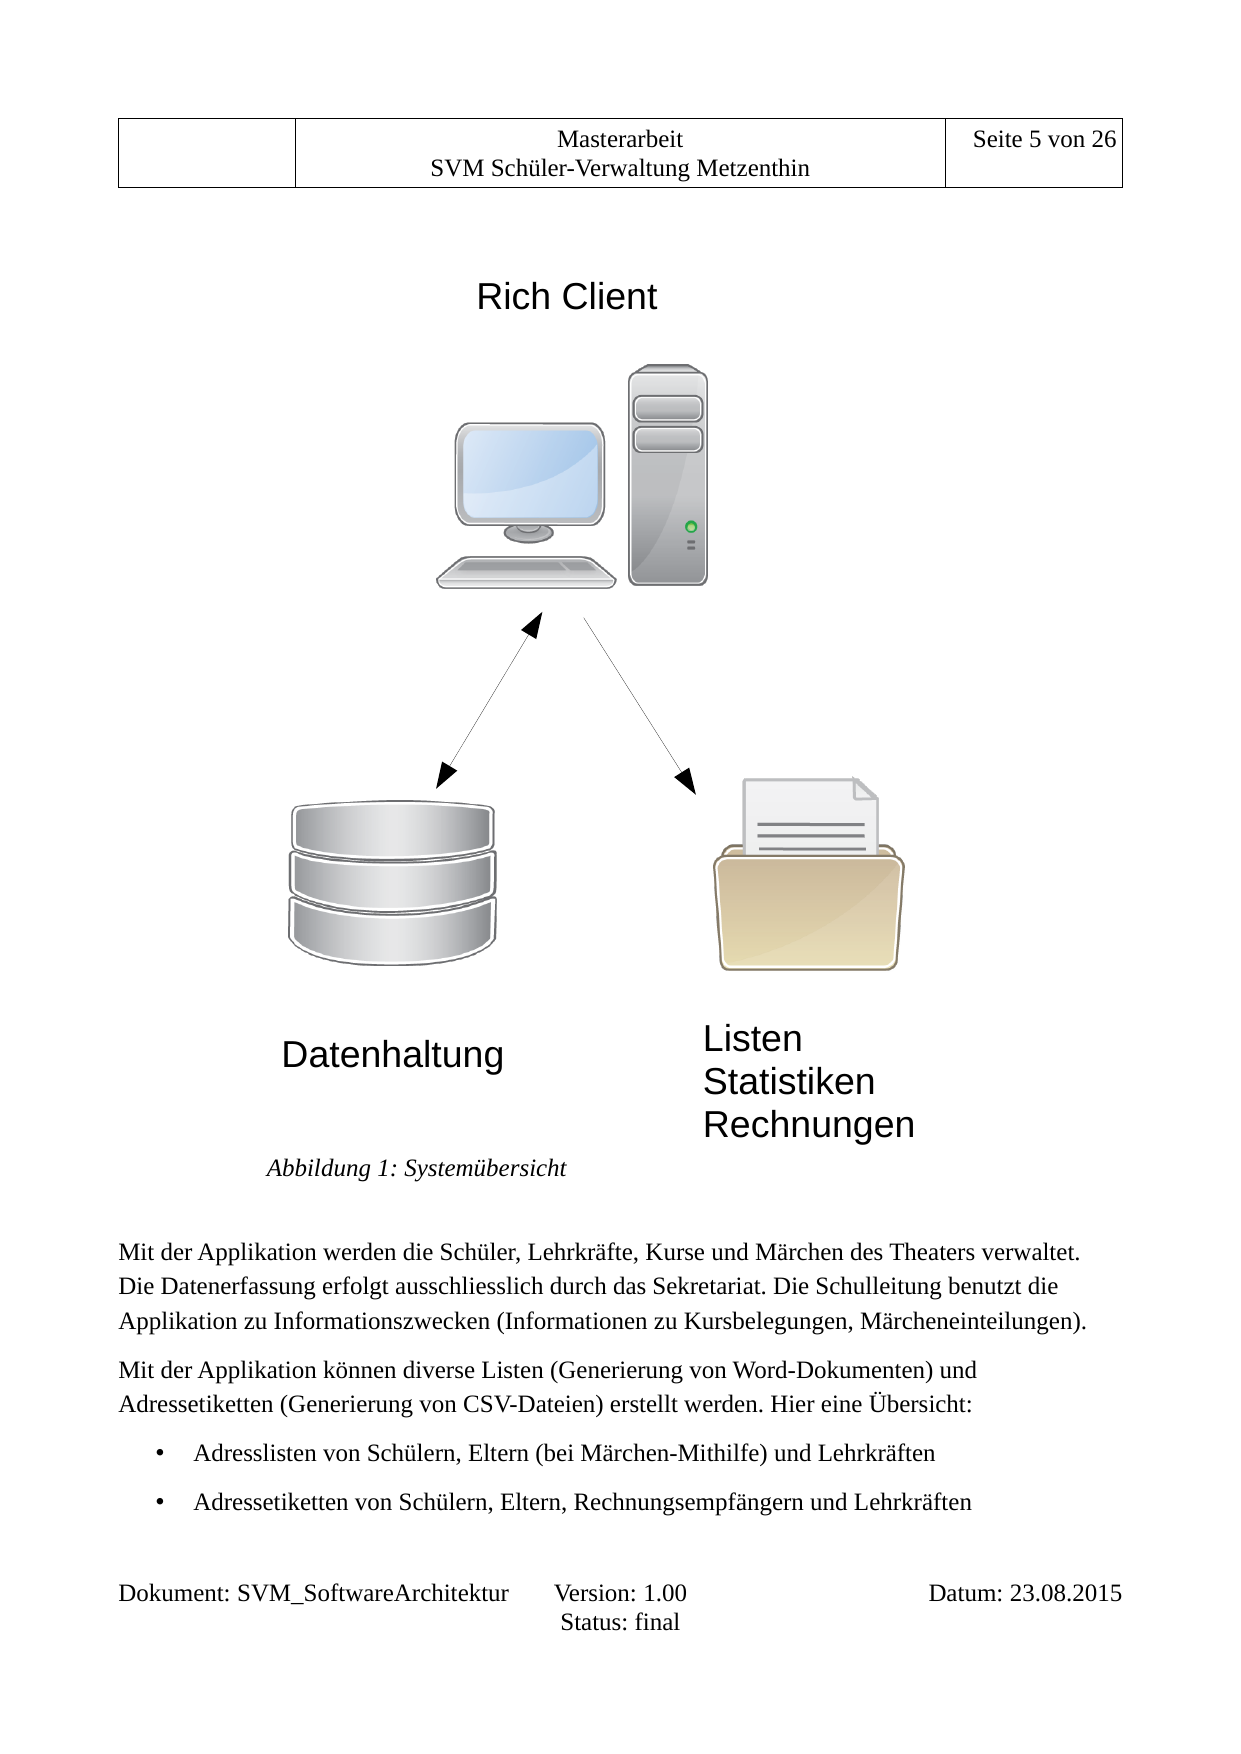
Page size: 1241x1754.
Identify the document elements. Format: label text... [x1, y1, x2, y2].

list Adresslisten von Schülern, Eltern (bei Märchen-Mithilfe) und Lehrkräften [156, 1438, 1122, 1467]
picture [288, 800, 497, 966]
list Adressetiketten von Schülern, Eltern, Rechnungsempfängern und Lehrkräften [156, 1487, 1122, 1516]
picture [700, 776, 917, 984]
picture [425, 364, 708, 600]
text Mit der Applikation werden die Schüler, Lehrkräfte, Kurse und Märchen des Theaters verwaltet. Die Datenerfassung erfolgt ausschliesslich durch das Sekretariat. Die Schulleitung benutzt die Applikation zu Informationszwecken (Informationen zu Kursbelegungen, Märcheneinteilungen). [118, 1237, 1122, 1334]
text Mit der Applikation können diverse Listen (Generierung von Word-Dokumenten) und Adressetiketten (Generierung von CSV-Dateien) erstellt werden. Hier eine Übersicht: [118, 1355, 1122, 1418]
text Abbildung 1: Systemübersicht [267, 279, 931, 1182]
